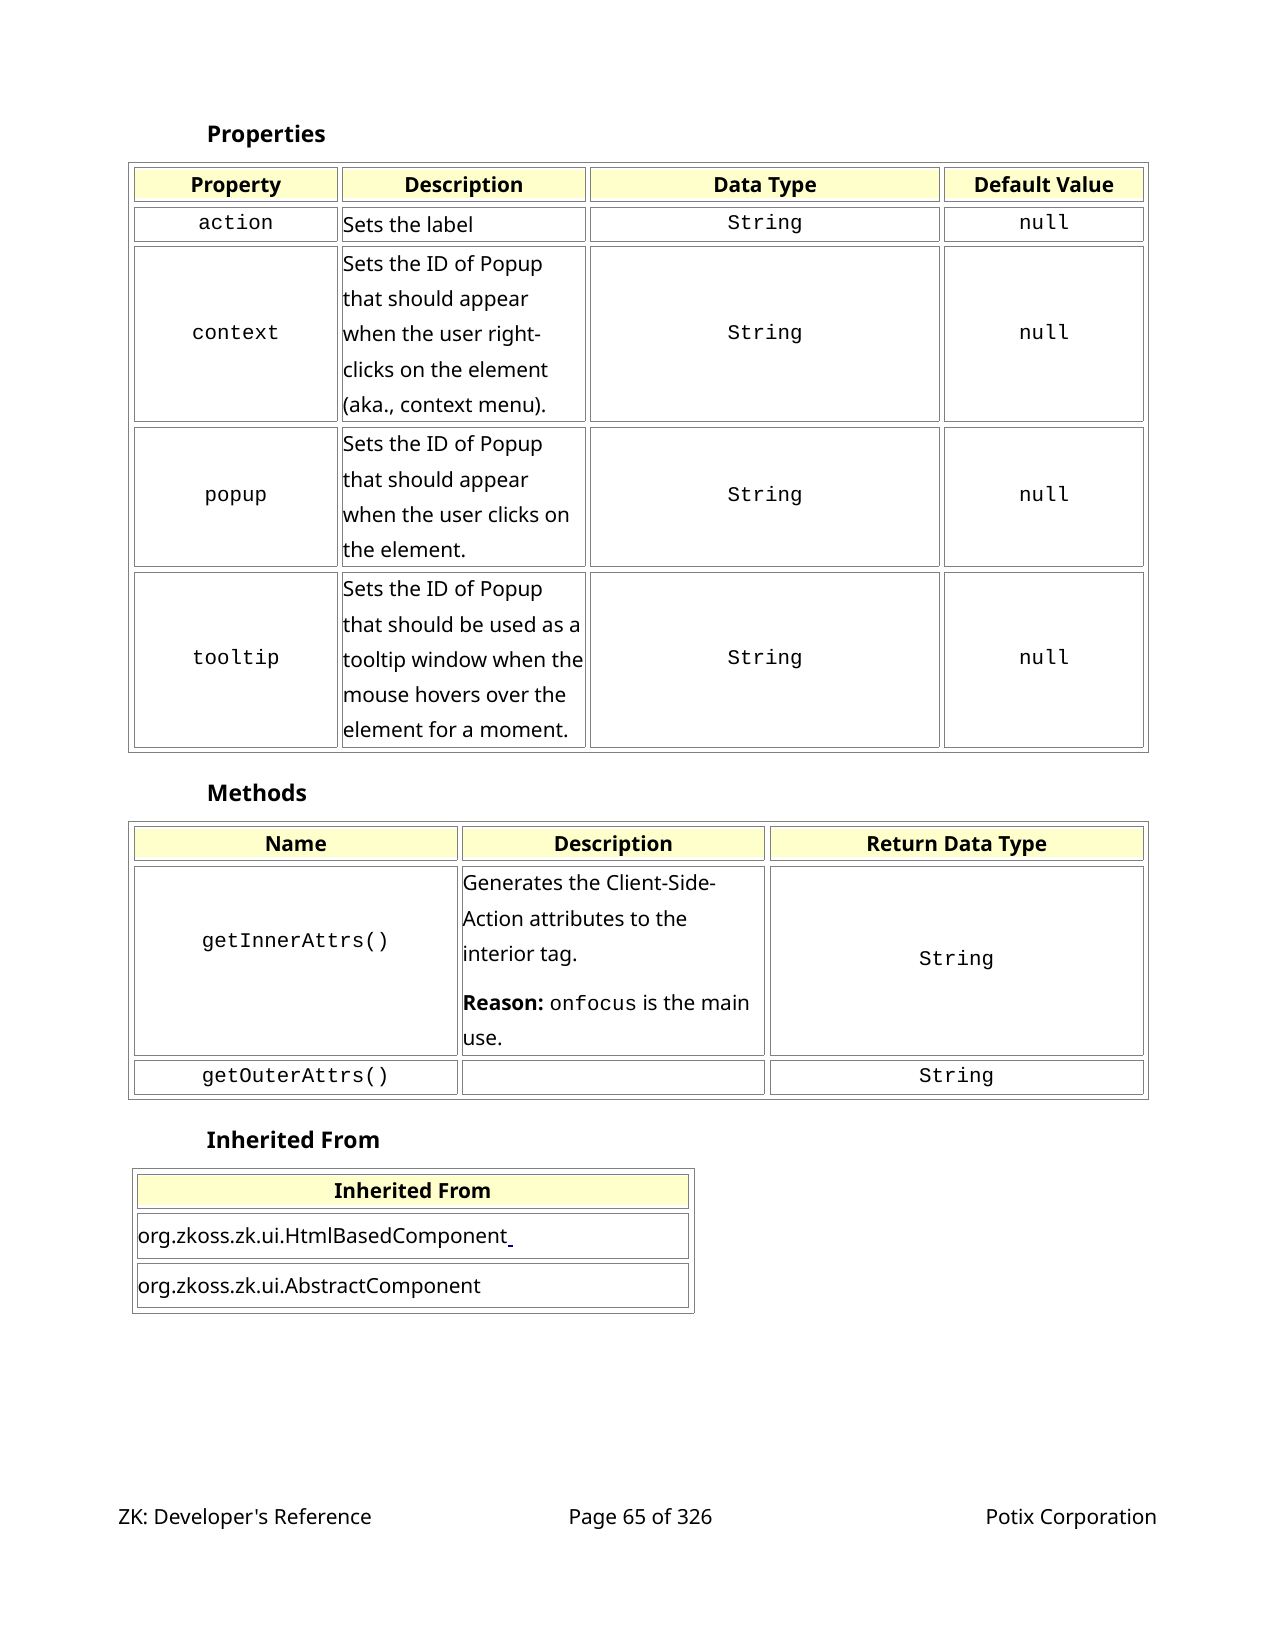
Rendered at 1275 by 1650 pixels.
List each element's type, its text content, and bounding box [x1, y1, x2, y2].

table_cell null [942, 241, 1146, 421]
table_cell Sets the label [340, 201, 588, 241]
subtitle Inherited From [207, 1124, 1157, 1156]
table_cell [463, 1061, 764, 1094]
table_cell Sets the ID of Popup that should appear when the user clicks on the element. [340, 421, 588, 566]
table_cell String [588, 201, 942, 241]
table_header Default Value [942, 163, 1146, 201]
table_header Property [131, 163, 340, 201]
table_header Description [340, 163, 588, 201]
table_cell getInnerAttrs() [131, 860, 459, 1054]
table_cell String [588, 241, 942, 421]
table_cell tooltip [131, 566, 340, 747]
table_cell String [767, 860, 1146, 1054]
table_header Return Data Type [767, 822, 1146, 860]
table_cell String [588, 566, 942, 747]
table_cell null [942, 566, 1146, 747]
table_header Data Type [588, 163, 942, 201]
table_cell org.zkoss.zk.ui.HtmlBasedComponent [134, 1208, 691, 1257]
table_cell String [767, 1055, 1146, 1094]
table_header Description [460, 822, 767, 860]
table_cell null [942, 201, 1146, 241]
subtitle Methods [207, 777, 1157, 808]
table_cell context [131, 241, 340, 421]
table_cell Generates the Client-Side-Action attributes to the interior tag. Reason: onfocus is the main use. [460, 860, 767, 1054]
table_cell [460, 1055, 767, 1094]
table_cell Sets the ID of Popup that should be used as a tooltip window when the mouse hovers over the element for a moment. [340, 566, 588, 747]
table_header Name [131, 822, 459, 860]
table_cell Sets the ID of Popup that should appear when the user right-clicks on the element (aka., context menu). [340, 241, 588, 421]
subtitle Properties [207, 118, 1157, 149]
table_cell getOuterAttrs() [131, 1055, 459, 1094]
table_cell action [131, 201, 340, 241]
table_cell String [588, 421, 942, 566]
table_header Inherited From [134, 1169, 691, 1208]
table_cell org.zkoss.zk.ui.AbstractComponent [134, 1258, 691, 1307]
table_cell null [942, 421, 1146, 566]
table_cell popup [131, 421, 340, 566]
